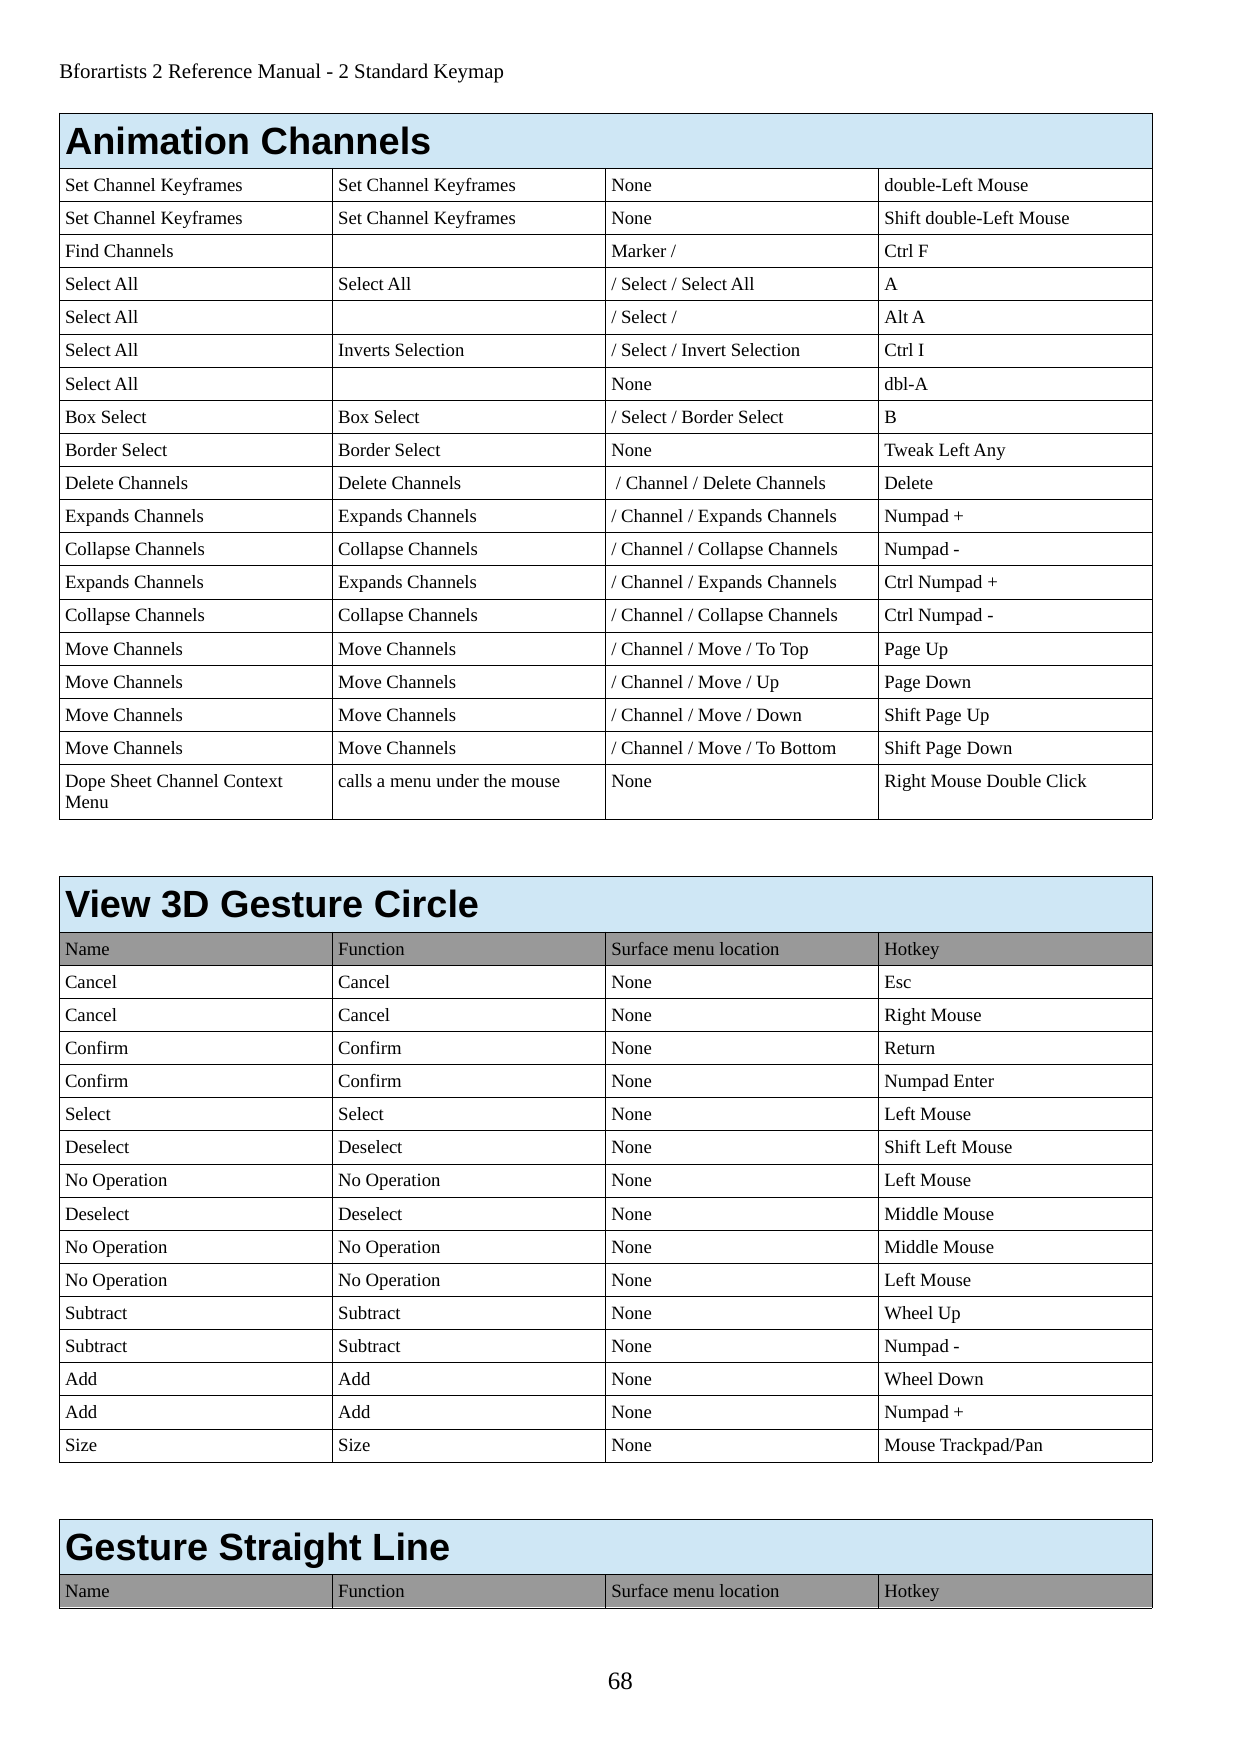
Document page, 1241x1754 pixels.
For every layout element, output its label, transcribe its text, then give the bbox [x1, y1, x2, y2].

table_cell Select All [60, 368, 332, 400]
table_cell None [606, 1396, 878, 1428]
table_cell None [606, 966, 878, 998]
table_cell Move Channels [333, 732, 605, 764]
table_cell Move Channels [333, 666, 605, 698]
table_cell Select All [60, 301, 332, 333]
table_cell / Channel / Move / Up [606, 666, 878, 698]
table_cell Move Channels [333, 699, 605, 731]
table_cell None [606, 1430, 878, 1462]
table_cell B [879, 401, 1152, 433]
table_cell calls a menu under the mouse [333, 765, 605, 819]
table_cell [333, 235, 605, 267]
table_cell Numpad Enter [879, 1065, 1152, 1097]
table_cell Return [879, 1032, 1152, 1064]
table_cell Collapse Channels [333, 600, 605, 632]
table_cell Marker / [606, 235, 878, 267]
table_cell Shift double-Left Mouse [879, 202, 1152, 234]
table_cell No Operation [333, 1231, 605, 1263]
table_cell Name [60, 1575, 332, 1607]
table_cell Border Select [333, 434, 605, 466]
table_cell Hotkey [879, 1575, 1152, 1607]
table_cell Size [60, 1430, 332, 1462]
table_cell None [606, 765, 878, 819]
table_cell / Channel / Expands Channels [606, 566, 878, 598]
table_cell Move Channels [60, 633, 332, 665]
table_cell Expands Channels [60, 566, 332, 598]
table_cell Mouse Trackpad/Pan [879, 1430, 1152, 1462]
table_cell Box Select [333, 401, 605, 433]
table_cell Add [333, 1363, 605, 1395]
table_cell Deselect [333, 1131, 605, 1163]
table_cell Set Channel Keyframes [333, 202, 605, 234]
table_cell Add [60, 1396, 332, 1428]
table_cell Numpad - [879, 1330, 1152, 1362]
table_cell Set Channel Keyframes [60, 202, 332, 234]
table_cell None [606, 1098, 878, 1130]
table_cell Select [333, 1098, 605, 1130]
table_cell Shift Page Down [879, 732, 1152, 764]
table_cell None [606, 1198, 878, 1230]
table_cell Add [60, 1363, 332, 1395]
table_cell / Channel / Collapse Channels [606, 600, 878, 632]
table_cell Select All [60, 335, 332, 367]
table_cell Collapse Channels [60, 533, 332, 565]
table_cell None [606, 1165, 878, 1197]
table_cell Box Select [60, 401, 332, 433]
table_cell Page Up [879, 633, 1152, 665]
table_cell Left Mouse [879, 1165, 1152, 1197]
table_header Animation Channels [60, 114, 1152, 168]
table_cell Select All [333, 268, 605, 300]
table_cell Surface menu location [606, 933, 878, 965]
table_cell Select [60, 1098, 332, 1130]
table_cell Left Mouse [879, 1264, 1152, 1296]
table_cell Move Channels [60, 699, 332, 731]
table_cell Ctrl F [879, 235, 1152, 267]
table_cell Deselect [333, 1198, 605, 1230]
table_cell Confirm [333, 1032, 605, 1064]
table_cell Size [333, 1430, 605, 1462]
table_cell Add [333, 1396, 605, 1428]
table_cell Expands Channels [60, 500, 332, 532]
table_cell Deselect [60, 1131, 332, 1163]
table_header Gesture Straight Line [60, 1520, 1152, 1574]
table_cell Dope Sheet Channel Context Menu [60, 765, 332, 819]
table_cell Numpad + [879, 500, 1152, 532]
table_cell No Operation [60, 1264, 332, 1296]
table_cell Subtract [333, 1330, 605, 1362]
table_cell Surface menu location [606, 1575, 878, 1607]
table_cell Right Mouse [879, 999, 1152, 1031]
table_cell Confirm [60, 1032, 332, 1064]
table_cell None [606, 1065, 878, 1097]
table_cell Move Channels [333, 633, 605, 665]
table_cell No Operation [60, 1231, 332, 1263]
table_cell Collapse Channels [333, 533, 605, 565]
table_cell Name [60, 933, 332, 965]
table_cell / Select / Select All [606, 268, 878, 300]
table_cell None [606, 368, 878, 400]
table_cell None [606, 1264, 878, 1296]
table_cell Wheel Up [879, 1297, 1152, 1329]
table_cell None [606, 1297, 878, 1329]
table_cell Subtract [60, 1330, 332, 1362]
table_cell Shift Page Up [879, 699, 1152, 731]
table_cell None [606, 1363, 878, 1395]
table_cell Expands Channels [333, 566, 605, 598]
table_cell Function [333, 1575, 605, 1607]
table_cell None [606, 1330, 878, 1362]
table_cell [333, 368, 605, 400]
table_cell Set Channel Keyframes [333, 169, 605, 201]
table_cell Move Channels [60, 666, 332, 698]
table_cell Numpad - [879, 533, 1152, 565]
table_cell Cancel [60, 999, 332, 1031]
table_cell Find Channels [60, 235, 332, 267]
table_cell Cancel [60, 966, 332, 998]
table_cell None [606, 202, 878, 234]
table_cell None [606, 1231, 878, 1263]
table_cell Esc [879, 966, 1152, 998]
table_cell Select All [60, 268, 332, 300]
table_cell Middle Mouse [879, 1231, 1152, 1263]
table_cell Right Mouse Double Click [879, 765, 1152, 819]
table_cell A [879, 268, 1152, 300]
table_cell / Select / [606, 301, 878, 333]
table_cell None [606, 1131, 878, 1163]
table_cell None [606, 999, 878, 1031]
table_cell Shift Left Mouse [879, 1131, 1152, 1163]
table_cell Page Down [879, 666, 1152, 698]
table_cell [333, 301, 605, 333]
table_cell Hotkey [879, 933, 1152, 965]
table_cell Numpad + [879, 1396, 1152, 1428]
table_cell Collapse Channels [60, 600, 332, 632]
table_cell Ctrl I [879, 335, 1152, 367]
table_cell No Operation [60, 1165, 332, 1197]
table_cell Subtract [60, 1297, 332, 1329]
table_cell Cancel [333, 999, 605, 1031]
table_cell Ctrl Numpad + [879, 566, 1152, 598]
table_cell Border Select [60, 434, 332, 466]
table_cell Delete [879, 467, 1152, 499]
table_cell / Channel / Move / To Top [606, 633, 878, 665]
table_cell / Channel / Delete Channels [606, 467, 878, 499]
table_cell / Channel / Move / Down [606, 699, 878, 731]
table_cell Set Channel Keyframes [60, 169, 332, 201]
table_cell Wheel Down [879, 1363, 1152, 1395]
table_cell Left Mouse [879, 1098, 1152, 1130]
table_cell Inverts Selection [333, 335, 605, 367]
table_cell No Operation [333, 1165, 605, 1197]
table_cell / Select / Border Select [606, 401, 878, 433]
table_cell / Channel / Move / To Bottom [606, 732, 878, 764]
table_cell / Channel / Expands Channels [606, 500, 878, 532]
table_header View 3D Gesture Circle [60, 877, 1152, 932]
table_cell dbl-A [879, 368, 1152, 400]
table_cell None [606, 169, 878, 201]
table_cell Cancel [333, 966, 605, 998]
table_cell / Channel / Collapse Channels [606, 533, 878, 565]
table_cell Alt A [879, 301, 1152, 333]
table_cell Move Channels [60, 732, 332, 764]
table_cell double-Left Mouse [879, 169, 1152, 201]
table_cell Ctrl Numpad - [879, 600, 1152, 632]
table_cell Confirm [333, 1065, 605, 1097]
table_cell Subtract [333, 1297, 605, 1329]
table_cell Delete Channels [60, 467, 332, 499]
table_cell Function [333, 933, 605, 965]
table_cell Expands Channels [333, 500, 605, 532]
table_cell Middle Mouse [879, 1198, 1152, 1230]
table_cell / Select / Invert Selection [606, 335, 878, 367]
table_cell Delete Channels [333, 467, 605, 499]
table_cell No Operation [333, 1264, 605, 1296]
table_cell Confirm [60, 1065, 332, 1097]
table_cell None [606, 1032, 878, 1064]
table_cell Tweak Left Any [879, 434, 1152, 466]
table_cell None [606, 434, 878, 466]
table_cell Deselect [60, 1198, 332, 1230]
